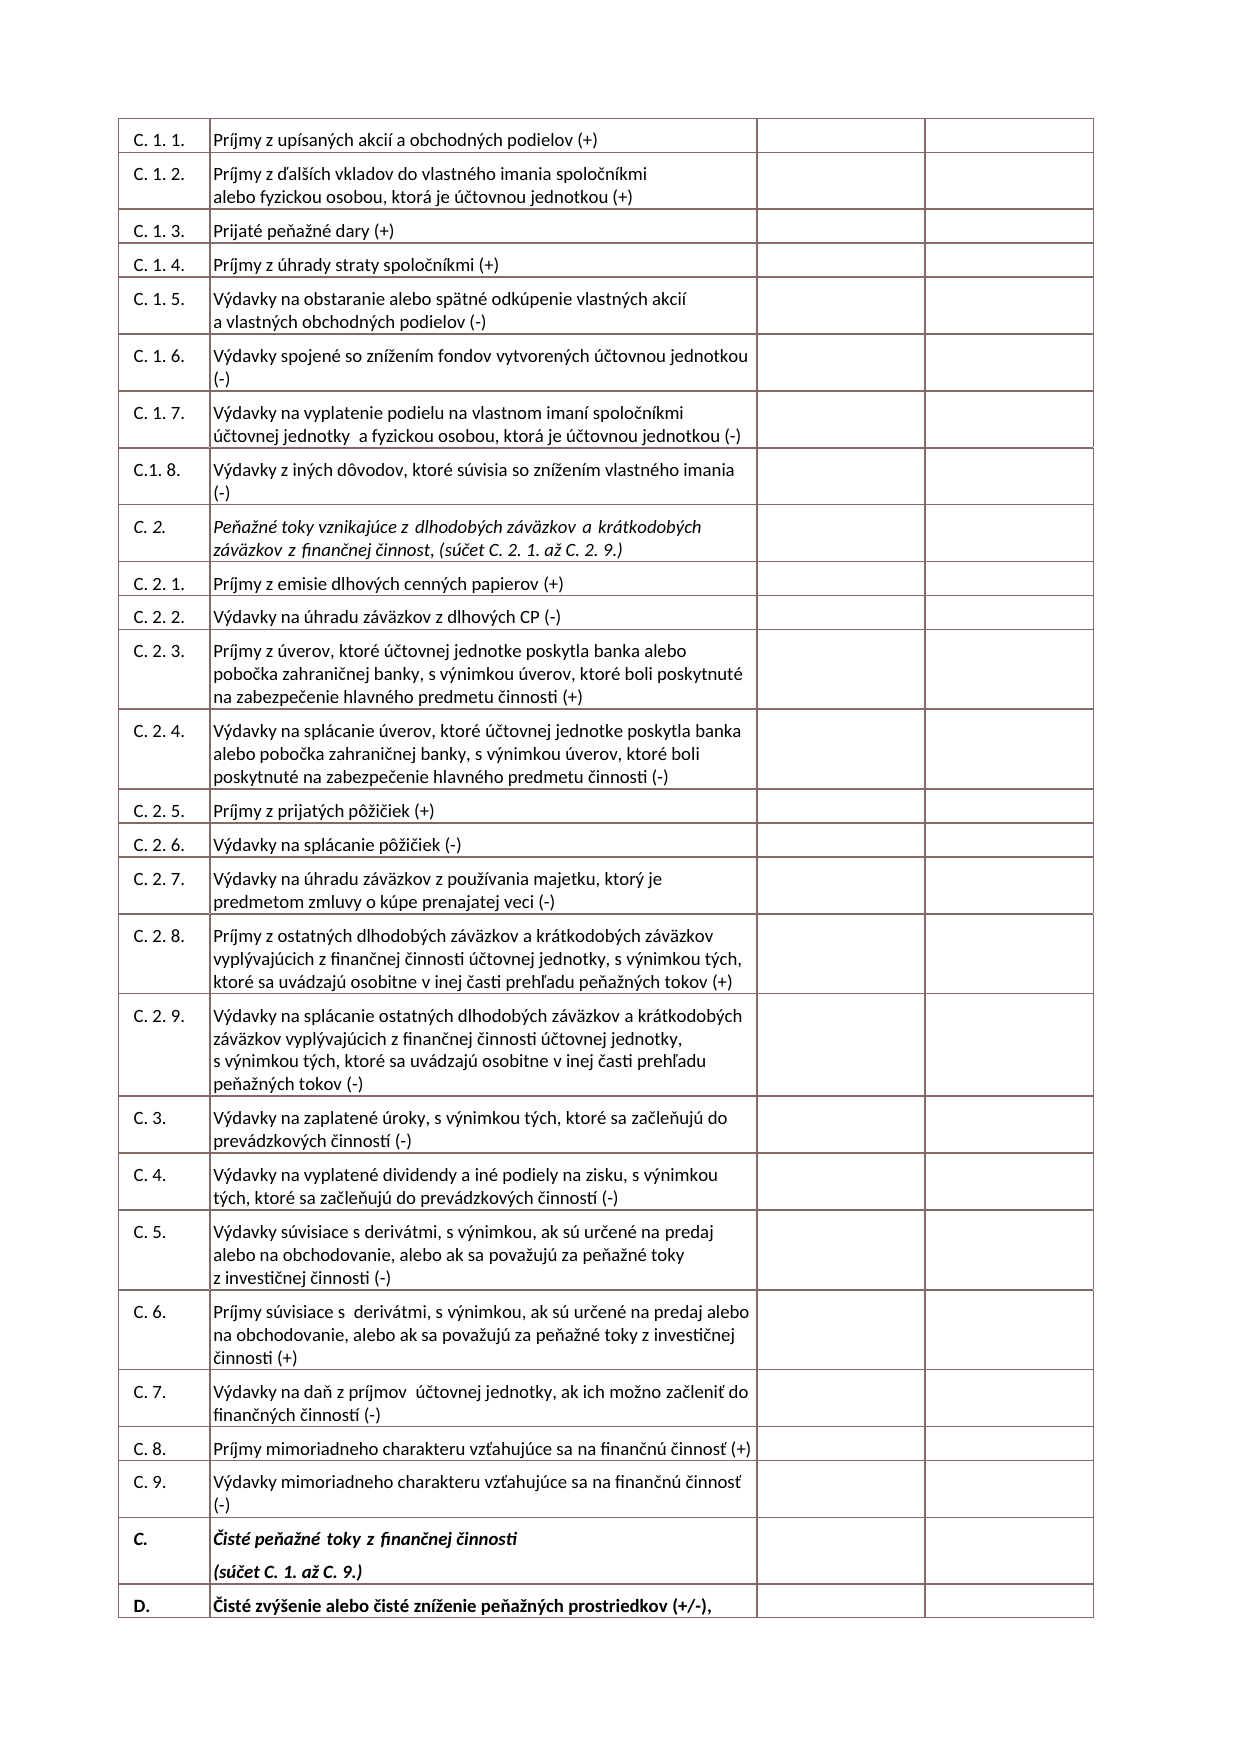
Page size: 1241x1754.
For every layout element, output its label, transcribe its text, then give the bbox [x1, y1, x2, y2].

table_cell Výdavky spojené so znížením fondov vytvorených účtovnou jednotkou (-) [211, 335, 756, 390]
table_cell [926, 562, 1093, 595]
table_cell [758, 915, 924, 993]
table_cell [758, 335, 924, 390]
table_cell C. 1. 6. [119, 335, 209, 390]
table_cell [758, 449, 924, 504]
table_cell [926, 1461, 1093, 1517]
table_cell Výdavky na splácanie ostatných dlhodobých záväzkov a krátkodobých záväzkov vyplývajúcich z finančnej činnosti účtovnej jednotky, s výnimkou tých, ktoré sa uvádzajú osobitne v inej časti prehľadu peňažných tokov (-) [211, 994, 756, 1095]
table_cell [758, 562, 924, 595]
table_cell [758, 630, 924, 708]
table_cell [758, 1097, 924, 1152]
table_cell [758, 1585, 924, 1617]
table_cell Príjmy z upísaných akcií a obchodných podielov (+) [211, 119, 756, 152]
table_cell C. 2. 1. [119, 562, 209, 595]
table_cell [758, 392, 924, 447]
table_cell C. 2. 6. [119, 824, 209, 856]
table_cell [758, 1518, 924, 1583]
table_cell [926, 210, 1093, 242]
table_cell Výdavky z iných dôvodov, ktoré súvisia so znížením vlastného imania (-) [211, 449, 756, 504]
table_cell [758, 596, 924, 629]
table_cell Výdavky na daň z príjmov účtovnej jednotky, ak ich možno začleniť do finančných činností (-) [211, 1370, 756, 1426]
table_cell Príjmy z ostatných dlhodobých záväzkov a krátkodobých záväzkov vyplývajúcich z finančnej činnosti účtovnej jednotky, s výnimkou tých, ktoré sa uvádzajú osobitne v inej časti prehľadu peňažných tokov (+) [211, 915, 756, 993]
table_cell [926, 1097, 1093, 1152]
table_cell [926, 1154, 1093, 1209]
table_cell [926, 1518, 1093, 1583]
table_cell [926, 278, 1093, 333]
table_cell Príjmy z ďalších vkladov do vlastného imania spoločníkmi alebo fyzickou osobou, ktorá je účtovnou jednotkou (+) [211, 153, 756, 208]
table_cell [926, 710, 1093, 788]
table_cell C. 1. 4. [119, 244, 209, 276]
table_cell C. 2. 8. [119, 915, 209, 993]
table_cell Čisté zvýšenie alebo čisté zníženie peňažných prostriedkov (+/-), [211, 1585, 756, 1617]
table_cell C. 2. 9. [119, 994, 209, 1095]
table_cell C. 2. 7. [119, 858, 209, 913]
table_cell [758, 858, 924, 913]
table_cell Príjmy mimoriadneho charakteru vzťahujúce sa na finančnú činnosť (+) [211, 1427, 756, 1460]
table_cell Príjmy z prijatých pôžičiek (+) [211, 790, 756, 822]
table_cell [926, 915, 1093, 993]
table_cell Peňažné toky vznikajúce z dlhodobých záväzkov a krátkodobých záväzkov z finančnej činnost, (súčet C. 2. 1. až C. 2. 9.) [211, 505, 756, 561]
table_cell [758, 824, 924, 856]
table_cell D. [119, 1585, 209, 1617]
table_cell [926, 119, 1093, 152]
table_cell Čisté peňažné toky z finančnej činnosti (súčet C. 1. až C. 9.) [211, 1518, 756, 1583]
table_cell [758, 790, 924, 822]
table_cell Výdavky na zaplatené úroky, s výnimkou tých, ktoré sa začleňujú do prevádzkových činností (-) [211, 1097, 756, 1152]
table_cell Výdavky na vyplatené dividendy a iné podiely na zisku, s výnimkou tých, ktoré sa začleňujú do prevádzkových činností (-) [211, 1154, 756, 1209]
table_cell [926, 1585, 1093, 1617]
table_cell [758, 994, 924, 1095]
table_cell Výdavky mimoriadneho charakteru vzťahujúce sa na finančnú činnosť (-) [211, 1461, 756, 1517]
table_cell Výdavky na úhradu záväzkov z používania majetku, ktorý je predmetom zmluvy o kúpe prenajatej veci (-) [211, 858, 756, 913]
table_cell [926, 1427, 1093, 1460]
table_cell [926, 596, 1093, 629]
table_cell C. 1. 7. [119, 392, 209, 447]
table_cell C. 6. [119, 1291, 209, 1369]
table_cell [926, 994, 1093, 1095]
table_cell [758, 1461, 924, 1517]
table_cell Výdavky na úhradu záväzkov z dlhových CP (-) [211, 596, 756, 629]
table_cell [926, 505, 1093, 561]
table_cell Prijaté peňažné dary (+) [211, 210, 756, 242]
table_cell [758, 1291, 924, 1369]
table_cell C. 8. [119, 1427, 209, 1460]
table_cell Výdavky na vyplatenie podielu na vlastnom imaní spoločníkmi účtovnej jednotky a fyzickou osobou, ktorá je účtovnou jednotkou (-) [211, 392, 756, 447]
table_cell [758, 710, 924, 788]
table_cell C. 9. [119, 1461, 209, 1517]
table_cell C.1. 8. [119, 449, 209, 504]
table_cell C. 1. 3. [119, 210, 209, 242]
table_cell C. 2. 3. [119, 630, 209, 708]
table_cell C. 5. [119, 1211, 209, 1289]
table_cell Príjmy z úverov, ktoré účtovnej jednotke poskytla banka alebo pobočka zahraničnej banky, s výnimkou úverov, ktoré boli poskytnuté na zabezpečenie hlavného predmetu činnosti (+) [211, 630, 756, 708]
table_cell Príjmy súvisiace s derivátmi, s výnimkou, ak sú určené na predaj alebo na obchodovanie, alebo ak sa považujú za peňažné toky z investičnej činnosti (+) [211, 1291, 756, 1369]
table_cell [926, 1211, 1093, 1289]
table_cell [926, 790, 1093, 822]
table_cell [758, 1370, 924, 1426]
table_cell C. 2. 4. [119, 710, 209, 788]
table_cell C. 4. [119, 1154, 209, 1209]
table_cell [926, 153, 1093, 208]
table_cell [758, 210, 924, 242]
table_cell [758, 505, 924, 561]
table_cell [758, 119, 924, 152]
table_cell [926, 244, 1093, 276]
table_cell [926, 449, 1093, 504]
table_cell [926, 335, 1093, 390]
table_cell [758, 153, 924, 208]
table_cell [758, 1211, 924, 1289]
table_cell C. 7. [119, 1370, 209, 1426]
table_cell C. 2. 5. [119, 790, 209, 822]
table_cell [926, 630, 1093, 708]
table_cell [926, 1291, 1093, 1369]
table_cell Výdavky na obstaranie alebo spätné odkúpenie vlastných akcií a vlastných obchodných podielov (-) [211, 278, 756, 333]
table_cell C. 1. 5. [119, 278, 209, 333]
table_cell [926, 392, 1093, 447]
table_cell Príjmy z emisie dlhových cenných papierov (+) [211, 562, 756, 595]
table_cell Príjmy z úhrady straty spoločníkmi (+) [211, 244, 756, 276]
table_cell [758, 278, 924, 333]
table_cell [926, 858, 1093, 913]
table_cell C. [119, 1518, 209, 1583]
table_cell C. 2. [119, 505, 209, 561]
table_cell [758, 1154, 924, 1209]
table_cell C. 3. [119, 1097, 209, 1152]
table_cell Výdavky súvisiace s derivátmi, s výnimkou, ak sú určené na predaj alebo na obchodovanie, alebo ak sa považujú za peňažné toky z investičnej činnosti (-) [211, 1211, 756, 1289]
table_cell [758, 244, 924, 276]
table_cell Výdavky na splácanie úverov, ktoré účtovnej jednotke poskytla banka alebo pobočka zahraničnej banky, s výnimkou úverov, ktoré boli poskytnuté na zabezpečenie hlavného predmetu činnosti (-) [211, 710, 756, 788]
table_cell C. 1. 1. [119, 119, 209, 152]
table_cell [926, 824, 1093, 856]
table_cell [926, 1370, 1093, 1426]
table_cell C. 2. 2. [119, 596, 209, 629]
table_cell Výdavky na splácanie pôžičiek (-) [211, 824, 756, 856]
table_cell C. 1. 2. [119, 153, 209, 208]
table_cell [758, 1427, 924, 1460]
